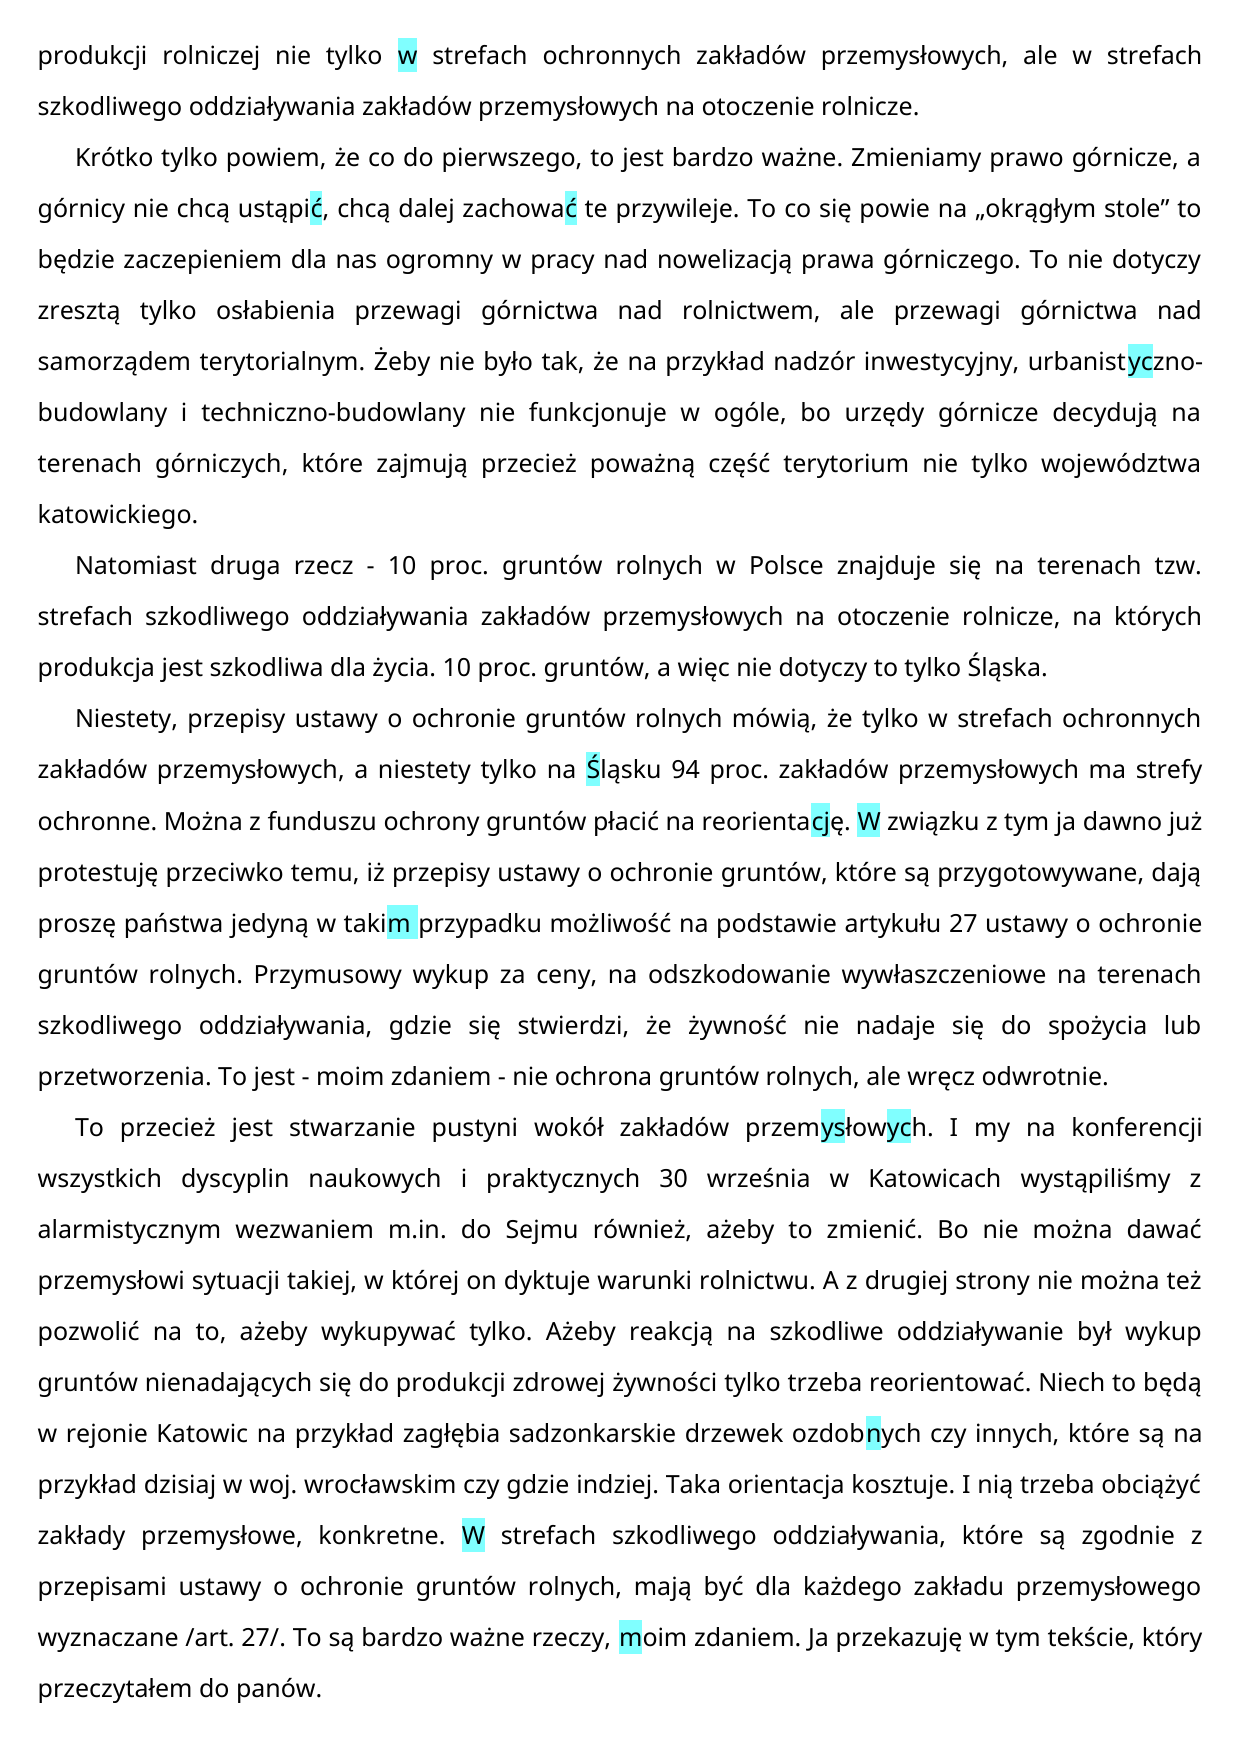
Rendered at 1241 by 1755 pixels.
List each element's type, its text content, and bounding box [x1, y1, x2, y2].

text To przecież jest stwarzanie pustyni wokół zakładów przemysłowych. I my na konferencji wszystkich dyscyplin naukowych i praktycznych 30 września w Katowicach wystąpiliśmy z alarmistycznym wezwaniem m.in. do Sejmu również, ażeby to zmienić. Bo nie można dawać przemysłowi sytuacji takiej, w której on dyktuje warunki rolnictwu. A z drugiej strony nie można też pozwolić na to, ażeby wykupywać tylko. Ażeby reakcją na szkodliwe oddziaływanie był wykup gruntów nienadających się do produkcji zdrowej żywności tylko trzeba reorientować. Niech to będą w rejonie Katowic na przykład zagłębia sadzonkarskie drzewek ozdobnych czy innych, które są na przykład dzisiaj w woj. wrocławskim czy gdzie indziej. Taka orientacja kosztuje. I nią trzeba obciążyć zakłady przemysłowe, konkretne. W strefach szkodliwego oddziaływania, które są zgodnie z przepisami ustawy o ochronie gruntów rolnych, mają być dla każdego zakładu przemysłowego wyznaczane /art. 27/. To są bardzo ważne rzeczy, moim zdaniem. Ja przekazuję w tym tekście, który przeczytałem do panów. [37, 1109, 1203, 1705]
text produkcji rolniczej nie tylko w strefach ochronnych zakładów przemysłowych, ale w strefach szkodliwego oddziaływania zakładów przemysłowych na otoczenie rolnicze. [37, 37, 1203, 123]
text Natomiast druga rzecz - 10 proc. gruntów rolnych w Polsce znajduje się na terenach tzw. strefach szkodliwego oddziaływania zakładów przemysłowych na otoczenie rolnicze, na których produkcja jest szkodliwa dla życia. 10 proc. gruntów, a więc nie dotyczy to tylko Śląska. [37, 548, 1203, 684]
text Niestety, przepisy ustawy o ochronie gruntów rolnych mówią, że tylko w strefach ochronnych zakładów przemysłowych, a niestety tylko na Śląsku 94 proc. zakładów przemysłowych ma strefy ochronne. Można z funduszu ochrony gruntów płacić na reorientację. W związku z tym ja dawno już protestuję przeciwko temu, iż przepisy ustawy o ochronie gruntów, które są przygotowywane, dają proszę państwa jedyną w takim przypadku możliwość na podstawie artykułu 27 ustawy o ochronie gruntów rolnych. Przymusowy wykup za ceny, na odszkodowanie wywłaszczeniowe na terenach szkodliwego oddziaływania, gdzie się stwierdzi, że żywność nie nadaje się do spożycia lub przetworzenia. To jest - moim zdaniem - nie ochrona gruntów rolnych, ale wręcz odwrotnie. [37, 701, 1203, 1092]
text Krótko tylko powiem, że co do pierwszego, to jest bardzo ważne. Zmieniamy prawo górnicze, a górnicy nie chcą ustąpić, chcą dalej zachować te przywileje. To co się powie na „okrągłym stole” to będzie zaczepieniem dla nas ogromny w pracy nad nowelizacją prawa górniczego. To nie dotyczy zresztą tylko osłabienia przewagi górnictwa nad rolnictwem, ale przewagi górnictwa nad samorządem terytorialnym. Żeby nie było tak, że na przykład nadzór inwestycyjny, urbanistyczno-budowlany i techniczno-budowlany nie funkcjonuje w ogóle, bo urzędy górnicze decydują na terenach górniczych, które zajmują przecież poważną część terytorium nie tylko województwa katowickiego. [37, 139, 1203, 531]
